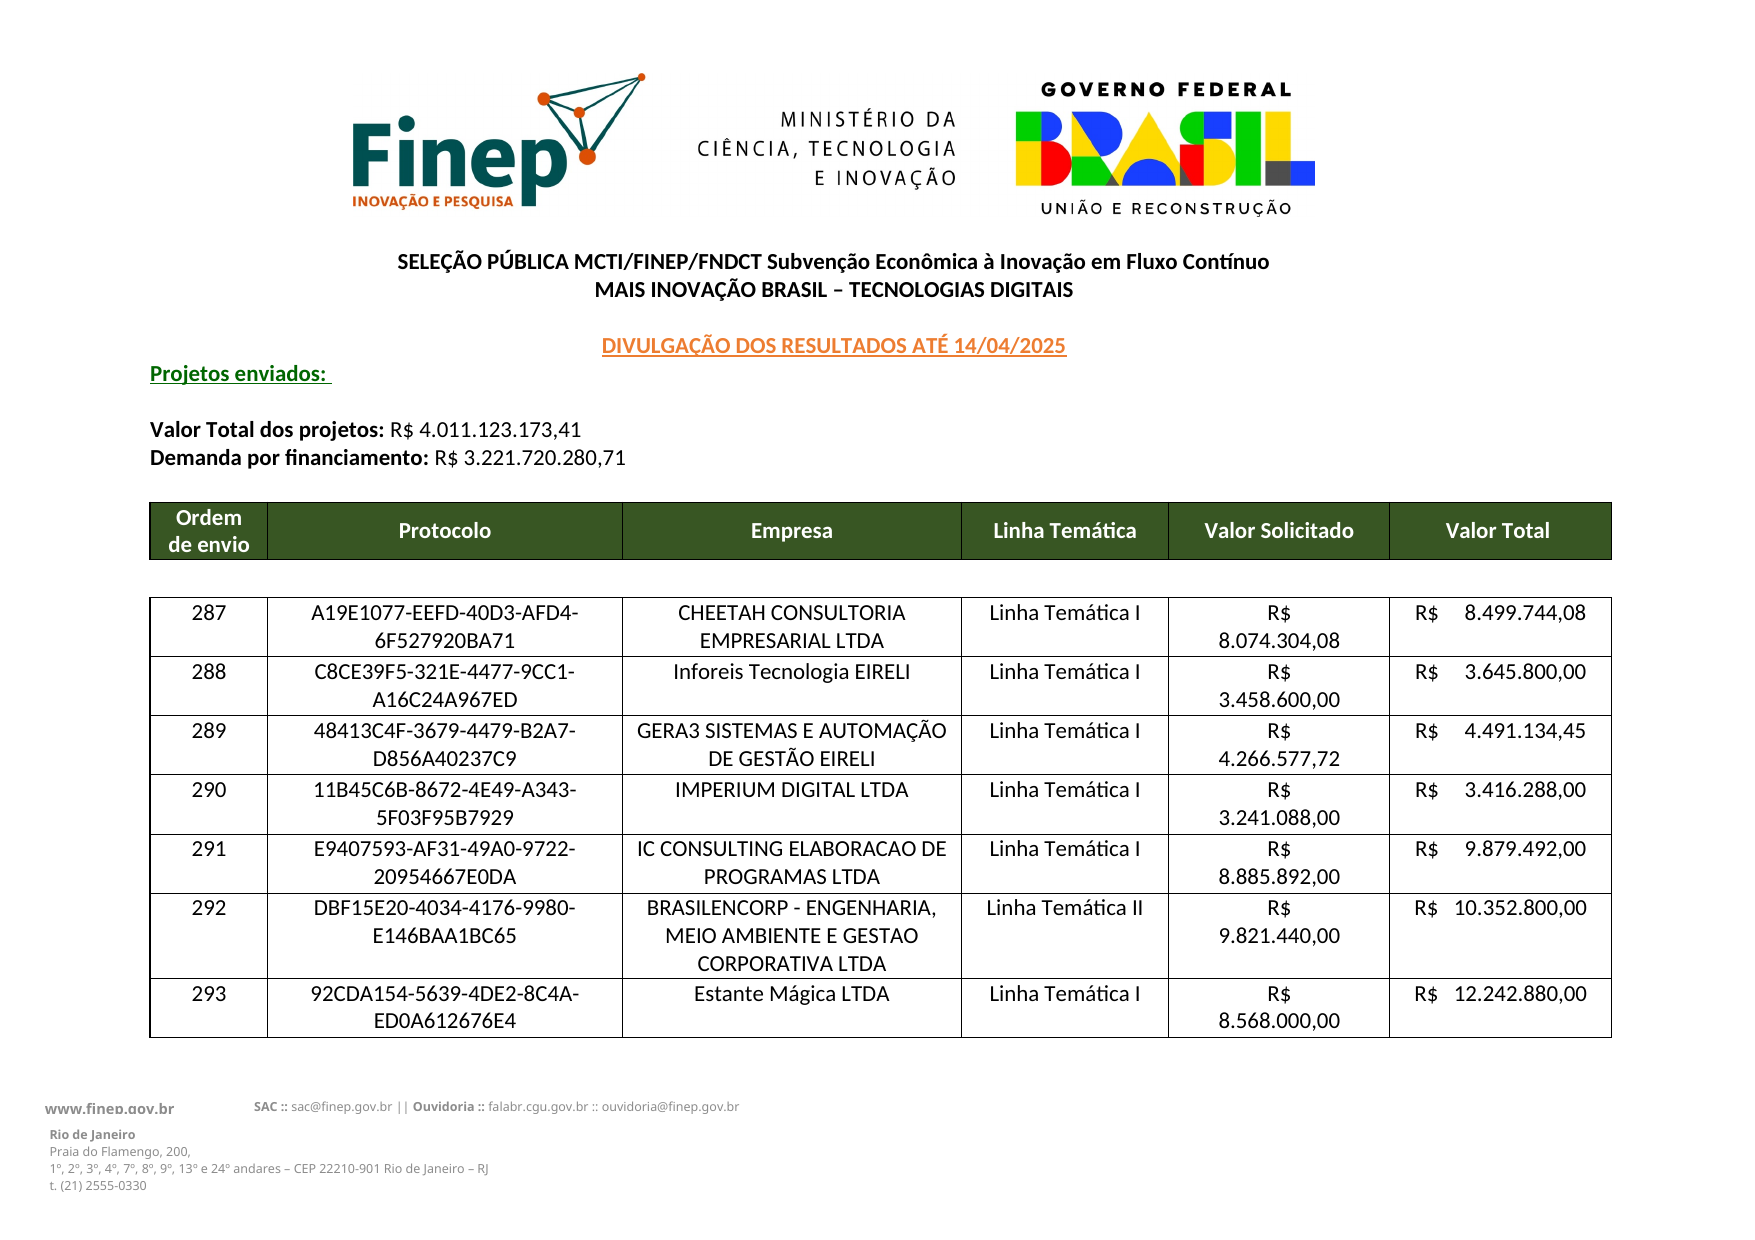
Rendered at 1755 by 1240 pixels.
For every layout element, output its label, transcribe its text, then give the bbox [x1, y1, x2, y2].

table_cell CHEETAH CONSULTORIA EMPRESARIAL LTDA [623, 598, 961, 656]
table_cell 291 [151, 835, 267, 892]
table_cell R$ 8.074.304,08 [1169, 598, 1389, 656]
table_cell R$ 9.821.440,00 [1169, 894, 1389, 978]
table_cell GERA3 SISTEMAS E AUTOMAÇÃO DE GESTÃO EIRELI [623, 716, 961, 774]
table_cell 288 [151, 657, 267, 715]
table_cell 11B45C6B-8672-4E49-A343-5F03F95B7929 [268, 775, 622, 833]
table_cell Linha Temática I [962, 835, 1168, 892]
table_cell Linha Temática II [962, 894, 1168, 978]
table_cell Linha Temática I [962, 775, 1168, 833]
table_cell R$ 8.568.000,00 [1169, 979, 1389, 1037]
table_cell Linha Temática I [962, 979, 1168, 1037]
table_cell 289 [151, 716, 267, 774]
table_cell R$ 3.416.288,00 [1390, 775, 1611, 833]
table_cell DBF15E20-4034-4176-9980-E146BAA1BC65 [268, 894, 622, 978]
table_cell R$ 3.645.800,00 [1390, 657, 1611, 715]
table_cell Linha Temática I [962, 657, 1168, 715]
table_cell Estante Mágica LTDA [623, 979, 961, 1037]
table_cell A19E1077-EEFD-40D3-AFD4-6F527920BA71 [268, 598, 622, 656]
table_cell R$ 3.458.600,00 [1169, 657, 1389, 715]
table_cell 287 [151, 598, 267, 656]
table_cell IMPERIUM DIGITAL LTDA [623, 775, 961, 833]
table_cell 293 [151, 979, 267, 1037]
table_cell Inforeis Tecnologia EIRELI [623, 657, 961, 715]
table_cell R$ 4.491.134,45 [1390, 716, 1611, 774]
table_cell 92CDA154-5639-4DE2-8C4A-ED0A612676E4 [268, 979, 622, 1037]
table_cell IC CONSULTING ELABORACAO DE PROGRAMAS LTDA [623, 835, 961, 892]
table_cell 292 [151, 894, 267, 978]
table_cell R$ 12.242.880,00 [1390, 979, 1611, 1037]
table_cell 290 [151, 775, 267, 833]
table_cell R$ 9.879.492,00 [1390, 835, 1611, 892]
table_cell Linha Temática I [962, 598, 1168, 656]
table_cell E9407593-AF31-49A0-9722-20954667E0DA [268, 835, 622, 892]
table_cell R$ 10.352.800,00 [1390, 894, 1611, 978]
table_cell R$ 8.885.892,00 [1169, 835, 1389, 892]
table_cell 48413C4F-3679-4479-B2A7-D856A40237C9 [268, 716, 622, 774]
table_cell R$ 3.241.088,00 [1169, 775, 1389, 833]
table_cell R$ 8.499.744,08 [1390, 598, 1611, 656]
table_cell C8CE39F5-321E-4477-9CC1-A16C24A967ED [268, 657, 622, 715]
table_cell Linha Temática I [962, 716, 1168, 774]
table_cell R$ 4.266.577,72 [1169, 716, 1389, 774]
table_cell BRASILENCORP - ENGENHARIA, MEIO AMBIENTE E GESTAO CORPORATIVA LTDA [623, 894, 961, 978]
